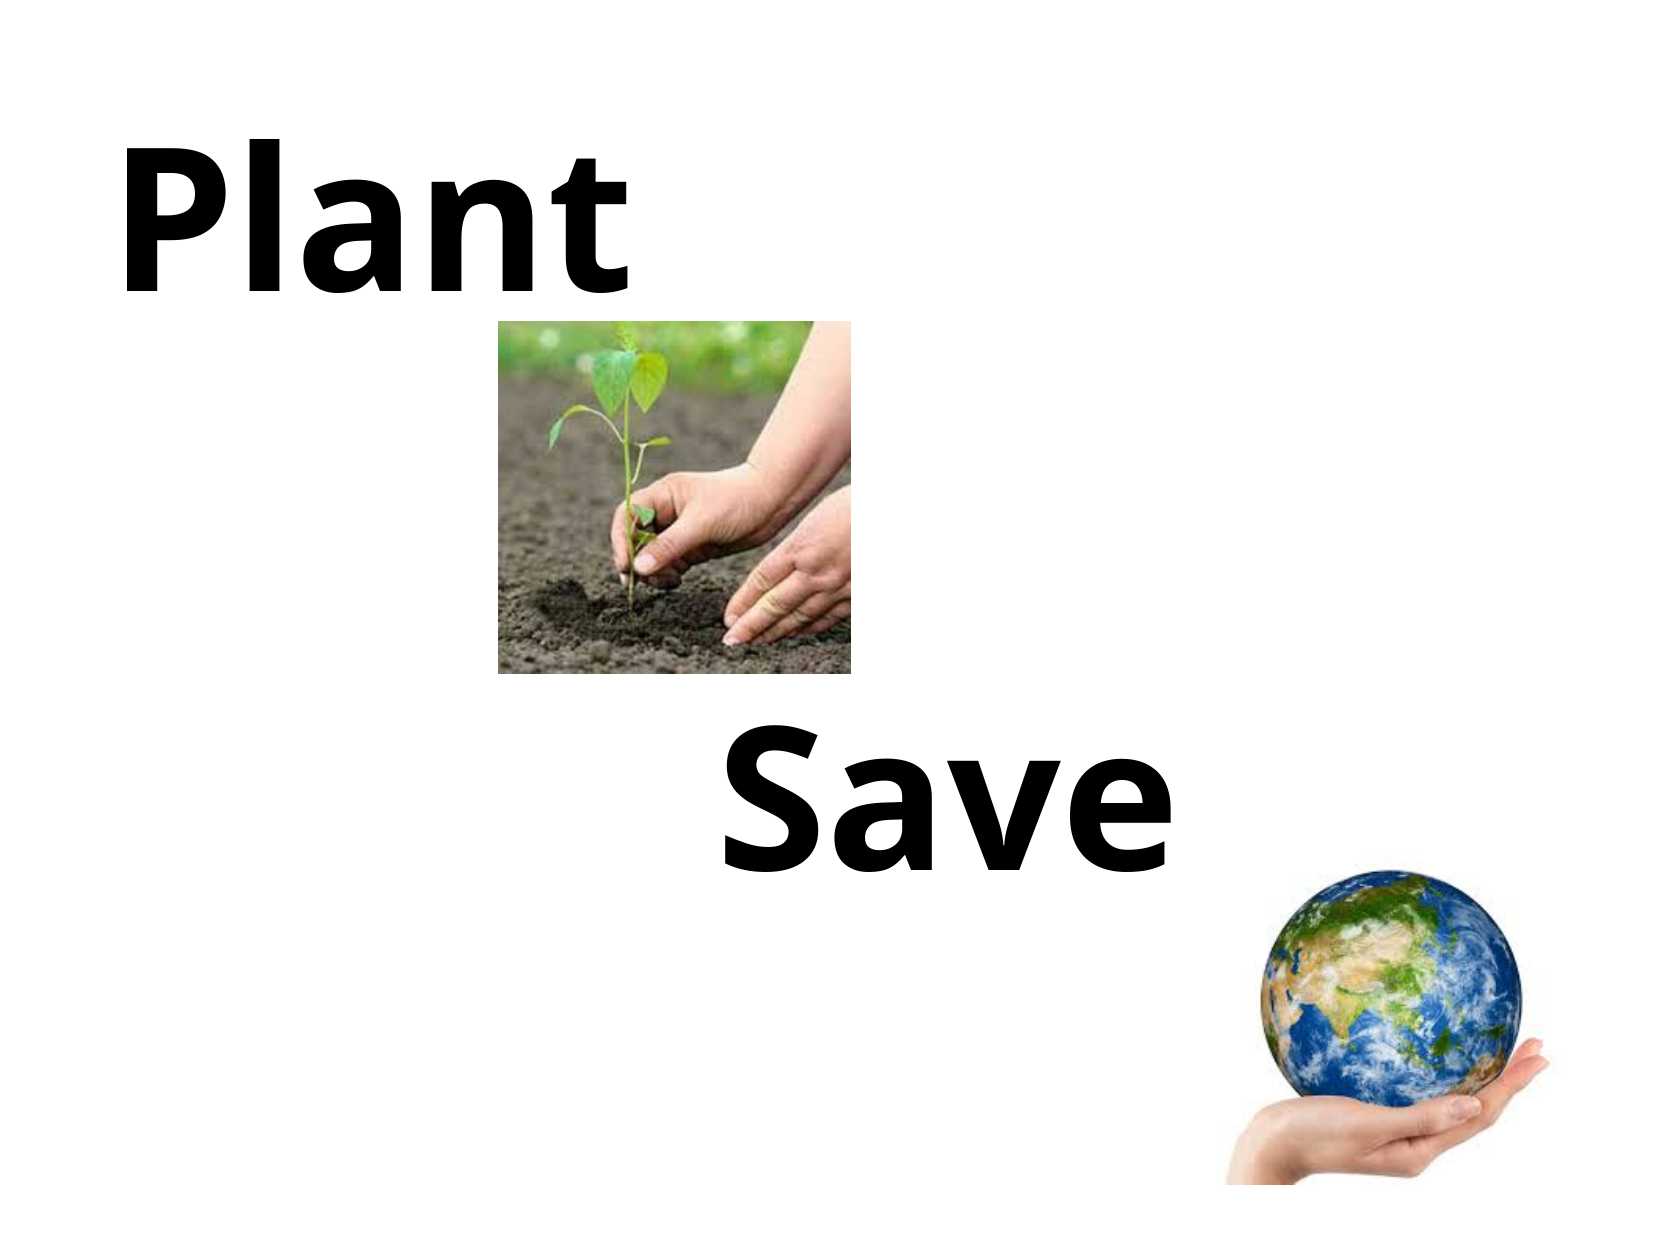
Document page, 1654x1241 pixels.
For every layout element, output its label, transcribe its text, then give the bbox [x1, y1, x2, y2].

text_box Plant [94, 69, 1406, 361]
text_box Save [649, 649, 1571, 940]
picture [498, 321, 851, 674]
picture [1192, 850, 1562, 1185]
